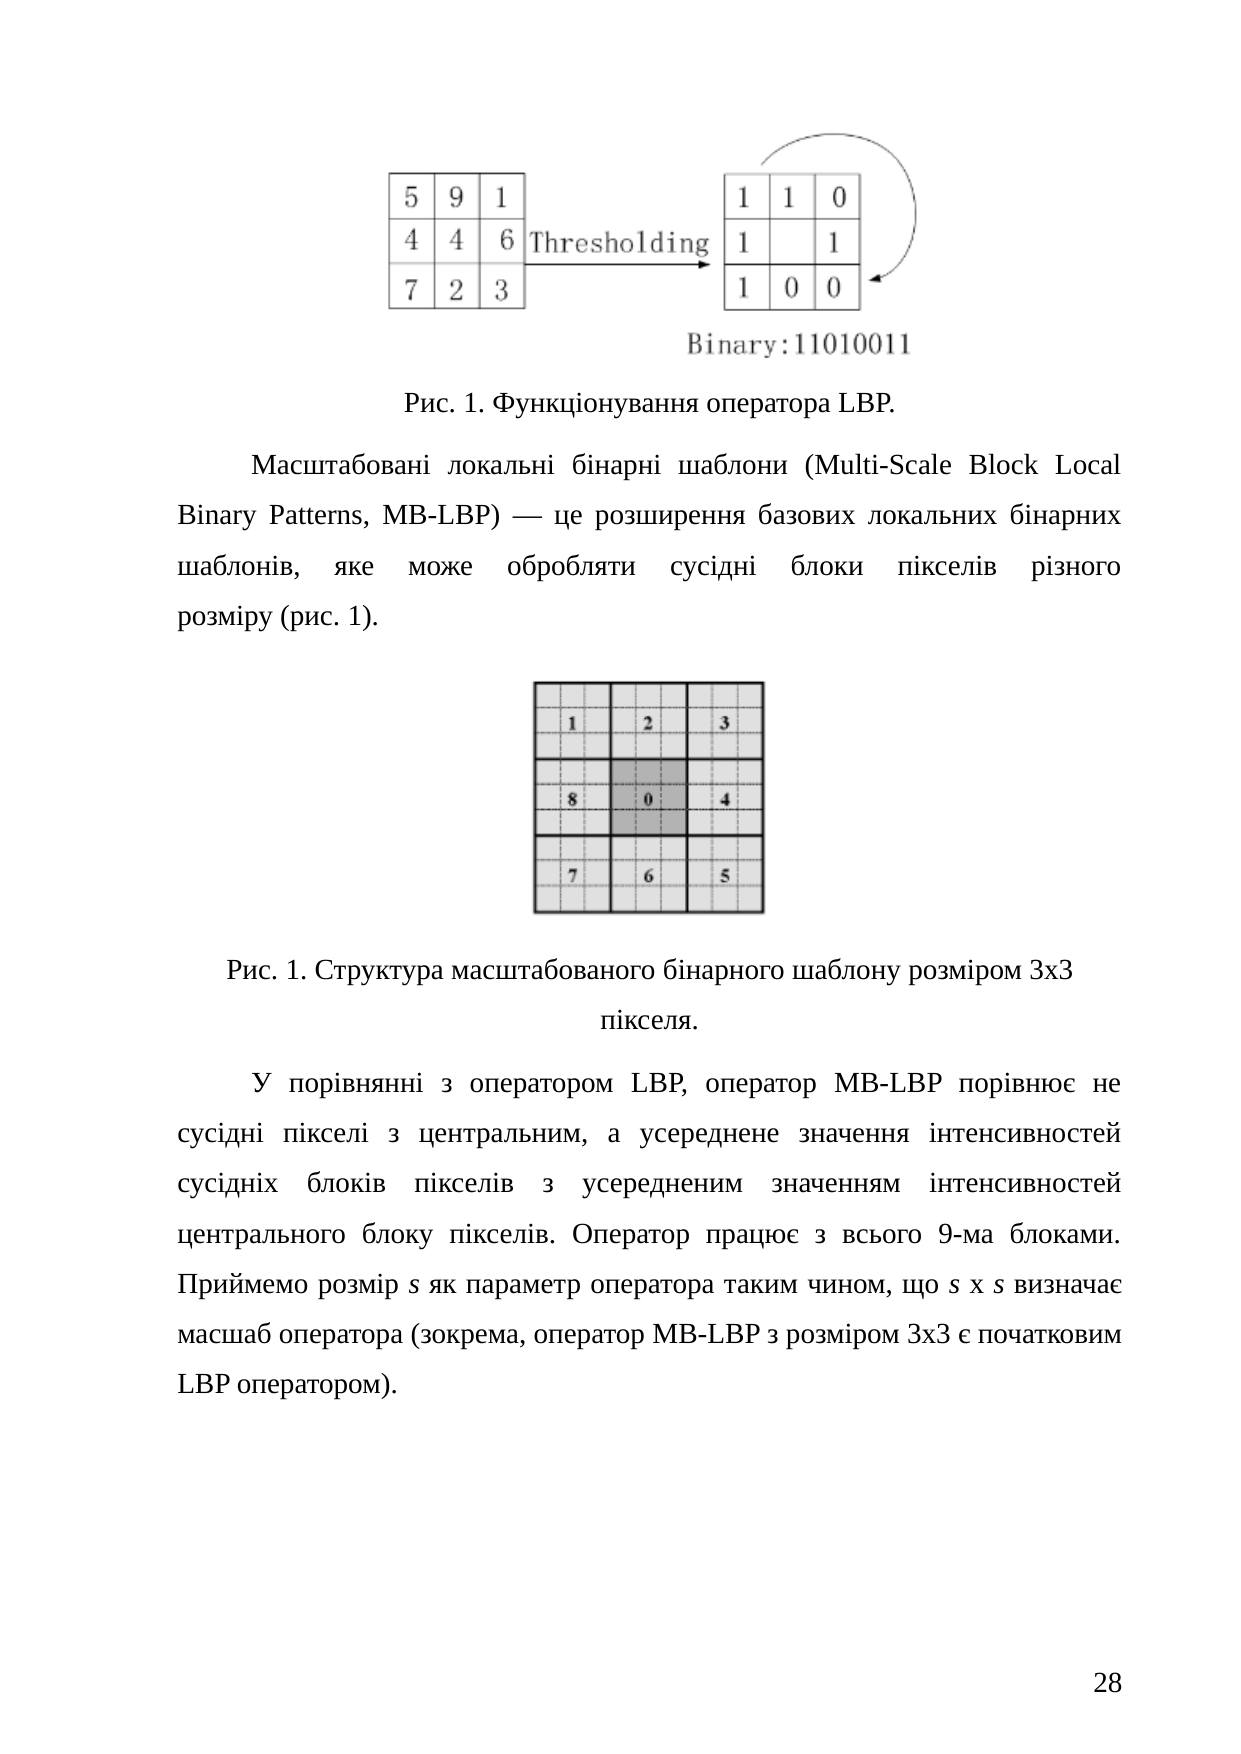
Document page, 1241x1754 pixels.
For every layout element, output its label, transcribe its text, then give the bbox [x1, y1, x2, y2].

picture [513, 660, 786, 936]
text Рис. 1. Функціонування оператора LBP. [177, 385, 1122, 418]
text У порівнянні з оператором LBP, оператор MB-LBP порівнює не сусідні пікселі з центральним, а усереднене значення інтенсивностей сусідніх блоків пікселів з усередненим значенням інтенсивностей центрального блоку пікселів. Оператор працює з всього 9-ма блоками. Приймемо розмір s як параметр оператора таким чином, що s x s визначає масшаб оператора (зокрема, оператор MB-LBP з розміром 3x3 є початковим LBP оператором). [177, 1065, 1122, 1400]
text Масштабовані локальні бінарні шаблони (Multi-Scale Block Local Binary Patterns, MB-LBP) — це розширення базових локальних бінарних шаблонів, яке може обробляти сусідні блоки пікселів різного розміру (рис. 1). [177, 447, 1122, 632]
text Рис. 1. Структура масштабованого бінарного шаблону розміром 3х3 пікселя. [177, 952, 1122, 1036]
picture [362, 118, 937, 369]
